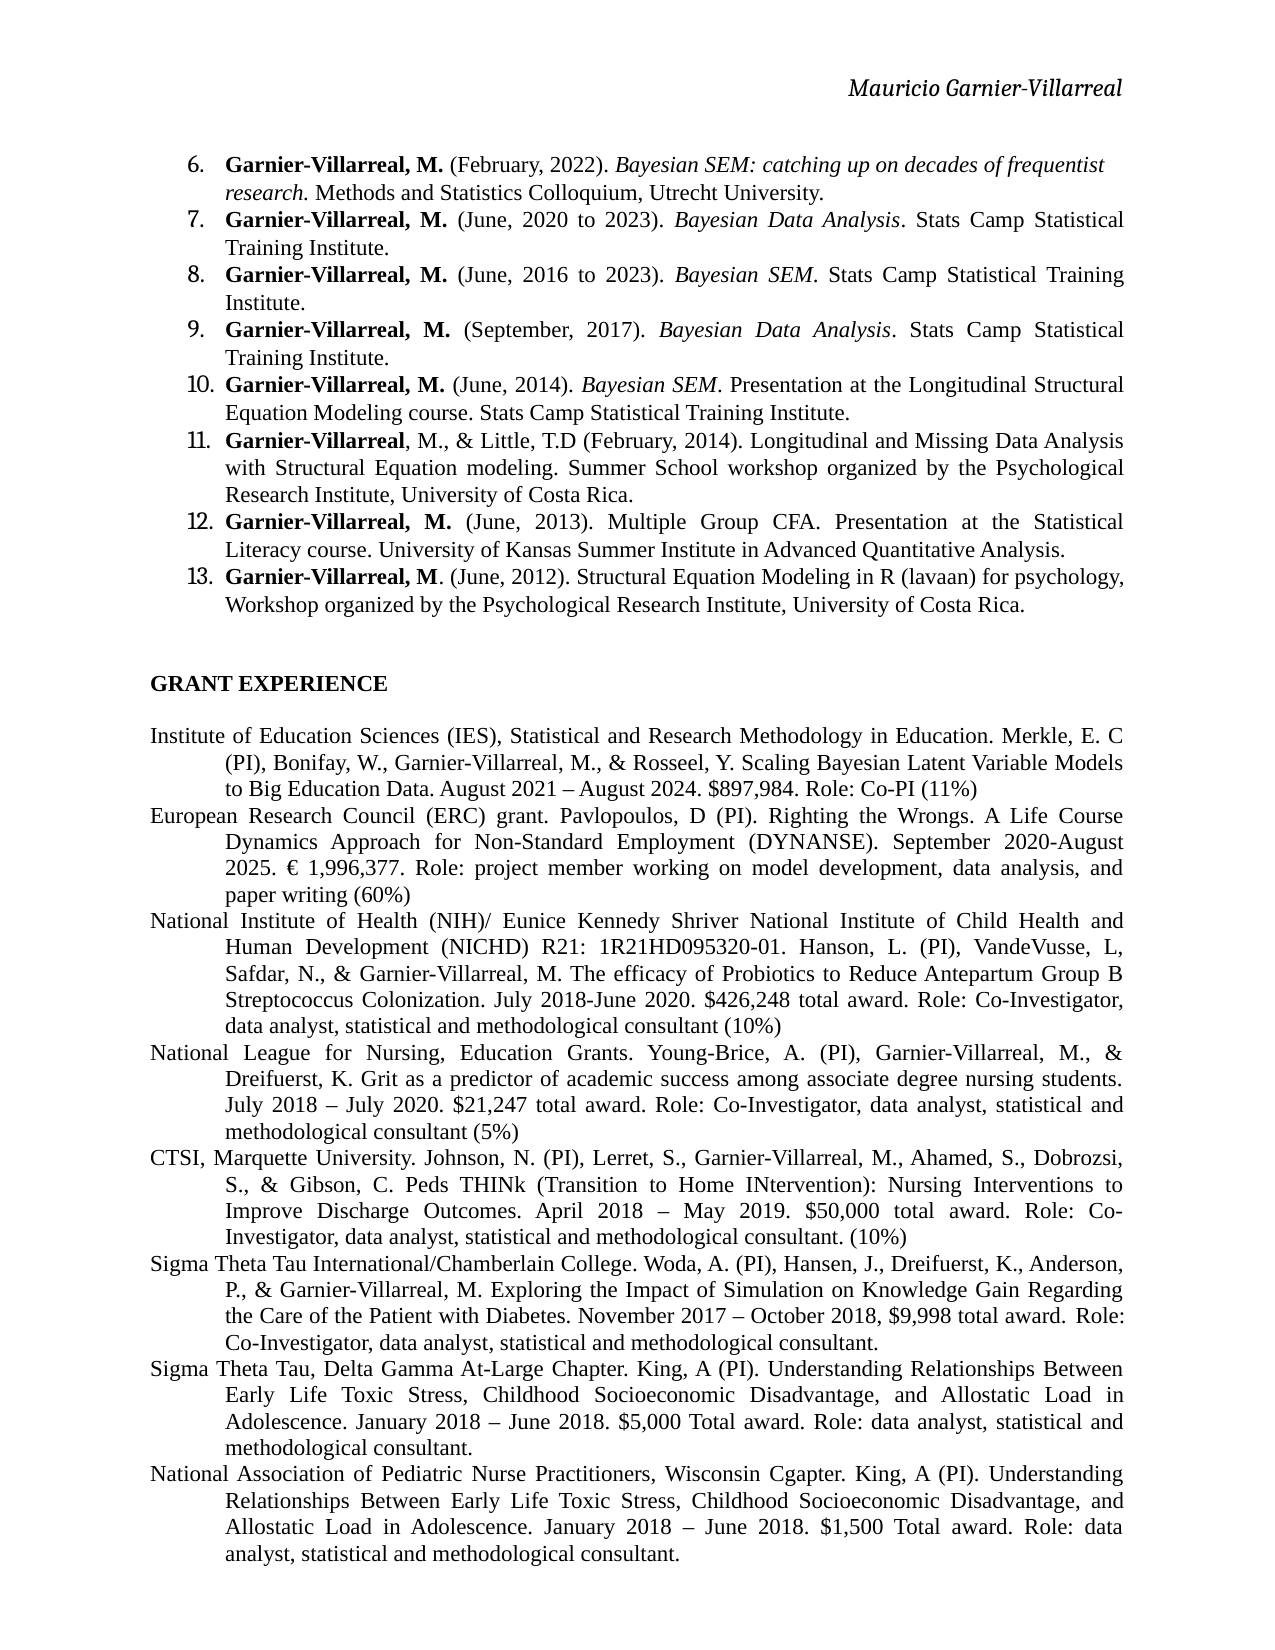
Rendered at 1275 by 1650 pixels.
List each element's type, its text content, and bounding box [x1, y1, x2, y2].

list Garnier-Villarreal, M. (June, 2016 to 2023). Bayesian SEM. Stats Camp Statistical Training Institute. [187, 260, 1125, 315]
list Garnier-Villarreal, M. (September, 2017). Bayesian Data Analysis. Stats Camp Statistical Training Institute. [187, 315, 1125, 370]
list Garnier-Villarreal, M. (June, 2013). Multiple Group CFA. Presentation at the Statistical Literacy course. University of Kansas Summer Institute in Advanced Quantitative Analysis. [187, 507, 1125, 562]
text National Institute of Health (NIH)/ Eunice Kennedy Shriver National Institute of Child Health and Human Development (NICHD) R21: 1R21HD095320-01. Hanson, L. (PI), VandeVusse, L, Safdar, N., & Garnier-Villarreal, M. The efficacy of Probiotics to Reduce Antepartum Group B Streptococcus Colonization. July 2018-June 2020. $426,248 total award. Role: Co-Investigator, data analyst, statistical and methodological consultant (10%) [150, 907, 1125, 1039]
list Garnier-Villarreal, M., & Little, T.D (February, 2014). Longitudinal and Missing Data Analysis with Structural Equation modeling. Summer School workshop organized by the Psychological Research Institute, University of Costa Rica. [187, 426, 1125, 507]
text National League for Nursing, Education Grants. Young-Brice, A. (PI), Garnier-Villarreal, M., & Dreifuerst, K. Grit as a predictor of academic success among associate degree nursing students. July 2018 – July 2020. $21,247 total award. Role: Co-Investigator, data analyst, statistical and methodological consultant (5%) [150, 1039, 1125, 1144]
text Sigma Theta Tau International/Chamberlain College. Woda, A. (PI), Hansen, J., Dreifuerst, K., Anderson, P., & Garnier-Villarreal, M. Exploring the Impact of Simulation on Knowledge Gain Regarding the Care of the Patient with Diabetes. November 2017 – October 2018, $9,998 total award. Role: Co-Investigator, data analyst, statistical and methodological consultant. [150, 1250, 1125, 1355]
text European Research Council (ERC) grant. Pavlopoulos, D (PI). Righting the Wrongs. A Life Course Dynamics Approach for Non-Standard Employment (DYNANSE). September 2020-August 2025. € 1,996,377. Role: project member working on model development, data analysis, and paper writing (60%) [150, 802, 1125, 907]
text National Association of Pediatric Nurse Practitioners, Wisconsin Cgapter. King, A (PI). Understanding Relationships Between Early Life Toxic Stress, Childhood Socioeconomic Disadvantage, and Allostatic Load in Adolescence. January 2018 – June 2018. $1,500 Total award. Role: data analyst, statistical and methodological consultant. [150, 1461, 1125, 1566]
text Sigma Theta Tau, Delta Gamma At-Large Chapter. King, A (PI). Understanding Relationships Between Early Life Toxic Stress, Childhood Socioeconomic Disadvantage, and Allostatic Load in Adolescence. January 2018 – June 2018. $5,000 Total award. Role: data analyst, statistical and methodological consultant. [150, 1355, 1125, 1461]
list Garnier-Villarreal, M. (June, 2014). Bayesian SEM. Presentation at the Longitudinal Structural Equation Modeling course. Stats Camp Statistical Training Institute. [187, 370, 1125, 426]
list Garnier-Villarreal, M. (June, 2012). Structural Equation Modeling in R (lavaan) for psychology, Workshop organized by the Psychological Research Institute, University of Costa Rica. [187, 562, 1125, 617]
text CTSI, Marquette University. Johnson, N. (PI), Lerret, S., Garnier-Villarreal, M., Ahamed, S., Dobrozsi, S., & Gibson, C. Peds THINk (Transition to Home INtervention): Nursing Interventions to Improve Discharge Outcomes. April 2018 – May 2019. $50,000 total award. Role: Co-Investigator, data analyst, statistical and methodological consultant. (10%) [150, 1144, 1125, 1250]
list Garnier-Villarreal, M. (June, 2020 to 2023). Bayesian Data Analysis. Stats Camp Statistical Training Institute. [187, 205, 1125, 260]
text GRANT EXPERIENCE [150, 670, 1125, 696]
list Garnier-Villarreal, M. (February, 2022). Bayesian SEM: catching up on decades of frequentist research. Methods and Statistics Colloquium, Utrecht University. [187, 150, 1125, 205]
text Institute of Education Sciences (IES), Statistical and Research Methodology in Education. Merkle, E. C (PI), Bonifay, W., Garnier-Villarreal, M., & Rosseel, Y. Scaling Bayesian Latent Variable Models to Big Education Data. August 2021 – August 2024. $897,984. Role: Co-PI (11%) [150, 723, 1125, 802]
